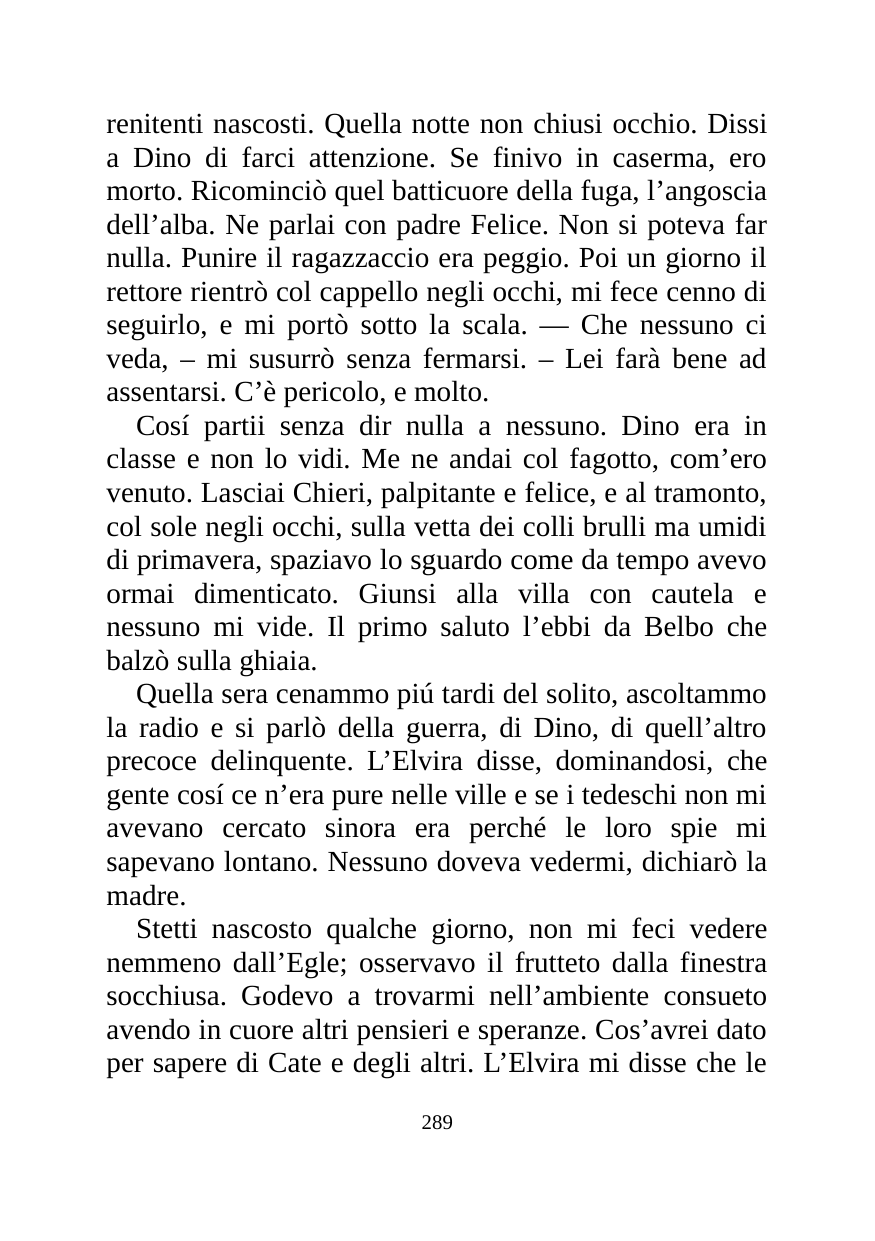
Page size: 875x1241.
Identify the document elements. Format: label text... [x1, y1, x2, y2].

text Quella sera cenammo piú tardi del solito, ascoltammo la radio e si parlò della guerra, di Dino, di quell’altro precoce delinquente. L’Elvira disse, dominandosi, che gente cosí ce n’era pure nelle ville e se i tedeschi non mi avevano cercato sinora era perché le loro spie mi sapevano lontano. Nessuno doveva vedermi, dichiarò la madre. [106, 676, 768, 911]
text renitenti nascosti. Quella notte non chiusi occhio. Dissi a Dino di farci attenzione. Se finivo in caserma, ero morto. Ricominciò quel batticuore della fuga, l’angoscia dell’alba. Ne parlai con padre Felice. Non si poteva far nulla. Punire il ragazzaccio era peggio. Poi un giorno il rettore rientrò col cappello negli occhi, mi fece cenno di seguirlo, e mi portò sotto la scala. — Che nessuno ci veda, – mi susurrò senza fermarsi. – Lei farà bene ad assentarsi. C’è pericolo, e molto. [106, 106, 768, 408]
text Stetti nascosto qualche giorno, non mi feci vedere nemmeno dall’Egle; osservavo il frutteto dalla finestra socchiusa. Godevo a trovarmi nell’ambiente consueto avendo in cuore altri pensieri e speranze. Cos’avrei dato per sapere di Cate e degli altri. L’Elvira mi disse che le [106, 911, 768, 1079]
text Cosí partii senza dir nulla a nessuno. Dino era in classe e non lo vidi. Me ne andai col fagotto, com’ero venuto. Lasciai Chieri, palpitante e felice, e al tramonto, col sole negli occhi, sulla vetta dei colli brulli ma umidi di primavera, spaziavo lo sguardo come da tempo avevo ormai dimenticato. Giunsi alla villa con cautela e nessuno mi vide. Il primo saluto l’ebbi da Belbo che balzò sulla ghiaia. [106, 408, 768, 676]
